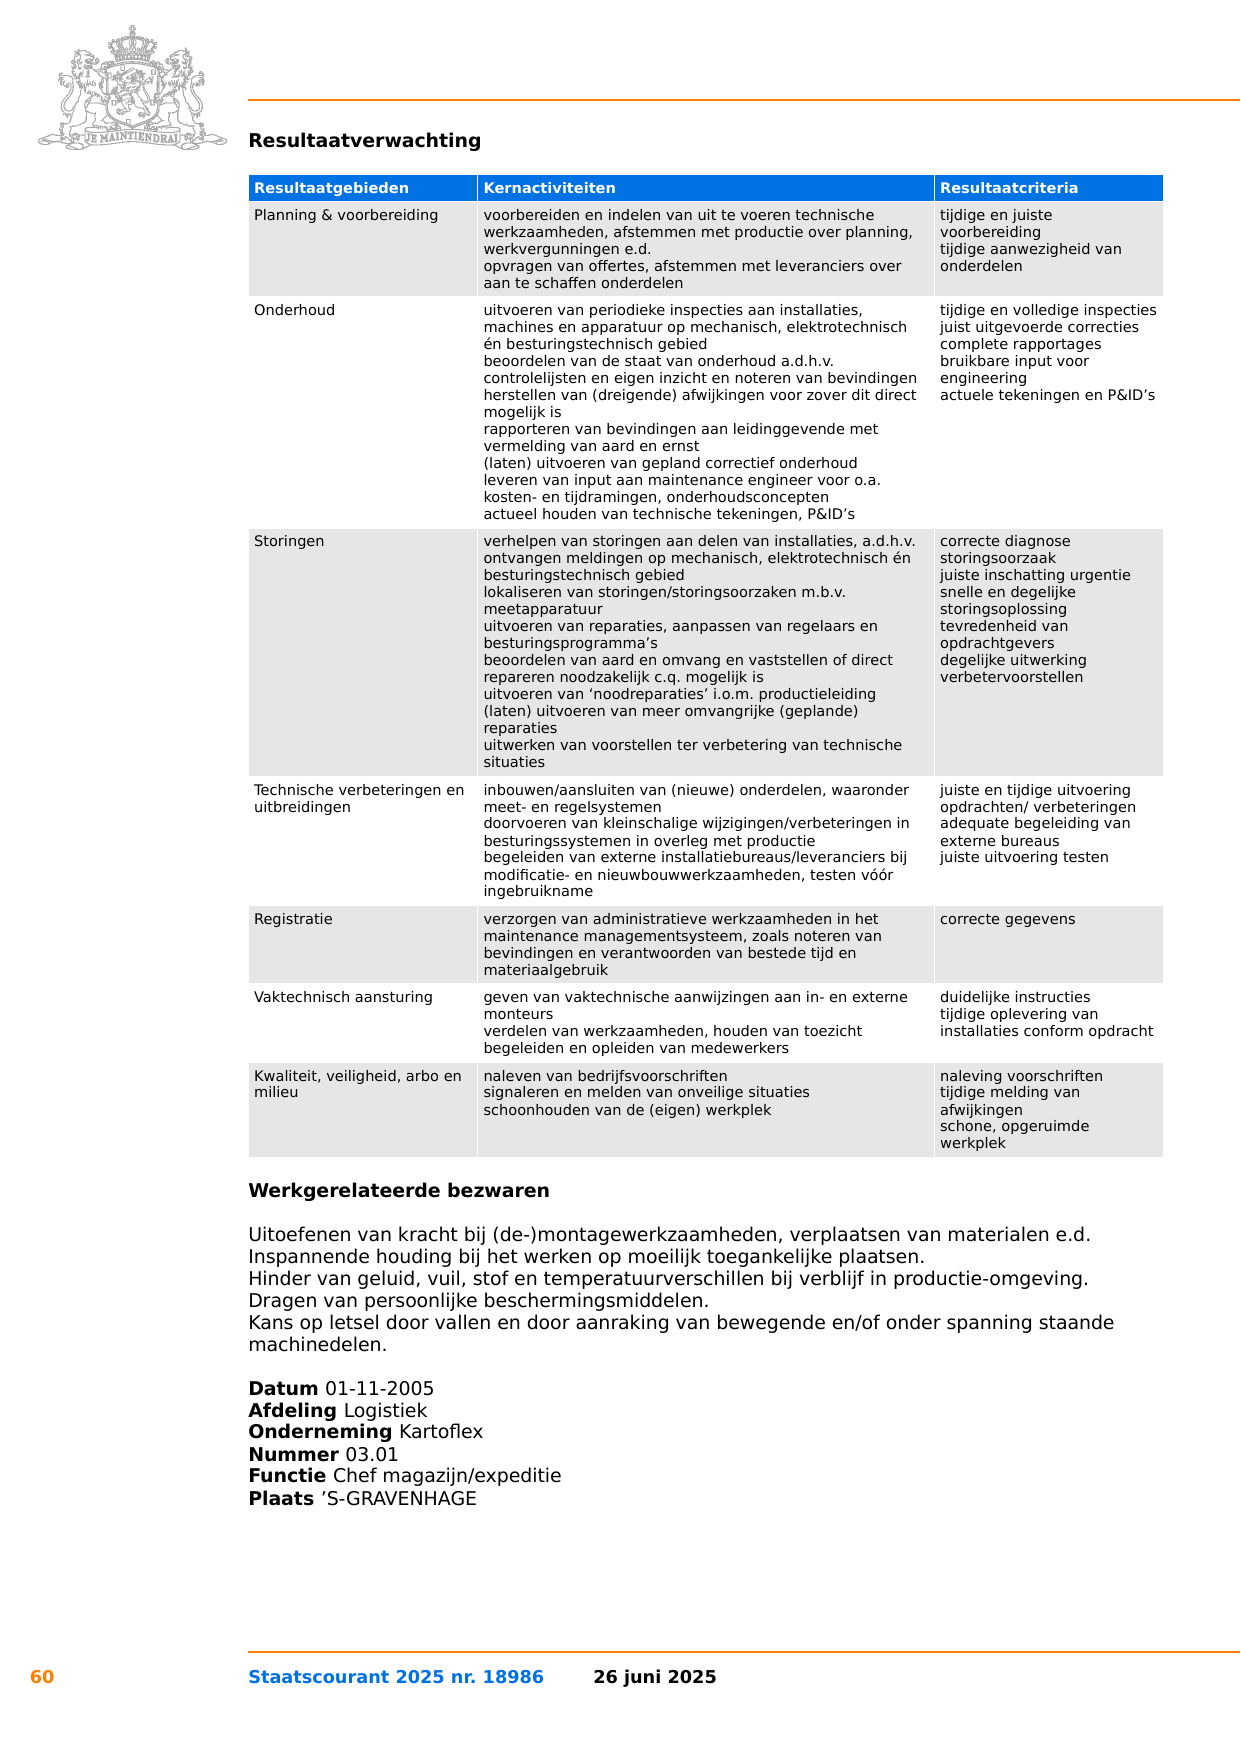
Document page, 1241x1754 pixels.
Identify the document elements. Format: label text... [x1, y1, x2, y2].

table_cell naleven van bedrijfsvoorschriften signaleren en melden van onveilige situaties schoonhouden van de (eigen) werkplek [478, 1063, 934, 1157]
table_header Kernactiviteiten [478, 175, 934, 201]
text Afdeling Logistiek [248, 1399, 1163, 1421]
table_cell Kwaliteit, veiligheid, arbo en milieu [249, 1063, 477, 1157]
table_cell voorbereiden en indelen van uit te voeren technische werkzaamheden, afstemmen met productie over planning, werkvergunningen e.d. opvragen van offertes, afstemmen met leveranciers over aan te schaffen onderdelen [478, 202, 934, 296]
table_cell Storingen [249, 529, 477, 776]
subtitle Werkgerelateerde bezwaren [248, 1180, 1163, 1202]
table_cell geven van vaktechnische aanwijzingen aan in- en externe monteurs verdelen van werkzaamheden, houden van toezicht begeleiden en opleiden van medewerkers [478, 984, 934, 1062]
table_cell Onderhoud [249, 298, 477, 528]
text Inspannende houding bij het werken op moeilijk toegankelijke plaatsen. [248, 1246, 1163, 1268]
table_cell naleving voorschriften tijdige melding van afwijkingen schone, opgeruimde werkplek [935, 1063, 1163, 1157]
table_cell juiste en tijdige uitvoering opdrachten/ verbeteringen adequate begeleiding van externe bureaus juiste uitvoering testen [935, 777, 1163, 905]
table_cell tijdige en juiste voorbereiding tijdige aanwezigheid van onderdelen [935, 202, 1163, 296]
table_header Resultaatcriteria [935, 175, 1163, 201]
text Kans op letsel door vallen en door aanraking van bewegende en/of onder spanning staande machinedelen. [248, 1312, 1163, 1356]
table_cell correcte gegevens [935, 906, 1163, 983]
table_cell verzorgen van administratieve werkzaamheden in het maintenance managementsysteem, zoals noteren van bevindingen en verantwoorden van bestede tijd en materiaalgebruik [478, 906, 934, 983]
table_cell duidelijke instructies tijdige oplevering van installaties conform opdracht [935, 984, 1163, 1062]
text Onderneming Kartoflex [248, 1421, 1163, 1443]
text Uitoefenen van kracht bij (de-)montagewerkzaamheden, verplaatsen van materialen e.d. [248, 1224, 1163, 1246]
table_cell uitvoeren van periodieke inspecties aan installaties, machines en apparatuur op mechanisch, elektrotechnisch én besturingstechnisch gebied beoordelen van de staat van onderhoud a.d.h.v. controlelijsten en eigen inzicht en noteren van bevindingen herstellen van (dreigende) afwijkingen voor zover dit direct mogelijk is rapporteren van bevindingen aan leidinggevende met vermelding van aard en ernst (laten) uitvoeren van gepland correctief onderhoud leveren van input aan maintenance engineer voor o.a. kosten- en tijdramingen, onderhoudsconcepten actueel houden van technische tekeningen, P&ID’s [478, 298, 934, 528]
table_cell correcte diagnose storingsoorzaak juiste inschatting urgentie snelle en degelijke storingsoplossing tevredenheid van opdrachtgevers degelijke uitwerking verbetervoorstellen [935, 529, 1163, 776]
text Nummer 03.01 [248, 1443, 1163, 1465]
picture [38, 25, 227, 150]
table_cell Technische verbeteringen en uitbreidingen [249, 777, 477, 905]
table_cell Registratie [249, 906, 477, 983]
table_cell Planning & voorbereiding [249, 202, 477, 296]
table_cell inbouwen/aansluiten van (nieuwe) onderdelen, waaronder meet- en regelsystemen doorvoeren van kleinschalige wijzigingen/verbeteringen in besturingssystemen in overleg met productie begeleiden van externe installatiebureaus/leveranciers bij modificatie- en nieuwbouwwerkzaamheden, testen vóór ingebruikname [478, 777, 934, 905]
text Datum 01-11-2005 [248, 1377, 1163, 1399]
table_cell tijdige en volledige inspecties juist uitgevoerde correcties complete rapportages bruikbare input voor engineering actuele tekeningen en P&ID’s [935, 298, 1163, 528]
table_cell verhelpen van storingen aan delen van installaties, a.d.h.v. ontvangen meldingen op mechanisch, elektrotechnisch én besturingstechnisch gebied lokaliseren van storingen/storingsoorzaken m.b.v. meetapparatuur uitvoeren van reparaties, aanpassen van regelaars en besturingsprogramma’s beoordelen van aard en omvang en vaststellen of direct repareren noodzakelijk c.q. mogelijk is uitvoeren van ‘noodreparaties’ i.o.m. productieleiding (laten) uitvoeren van meer omvangrijke (geplande) reparaties uitwerken van voorstellen ter verbetering van technische situaties [478, 529, 934, 776]
text Functie Chef magazijn/expeditie [248, 1465, 1163, 1487]
text Plaats ’S-GRAVENHAGE [248, 1487, 1163, 1509]
text Hinder van geluid, vuil, stof en temperatuurverschillen bij verblijf in productie-omgeving. Dragen van persoonlijke beschermingsmiddelen. [248, 1268, 1163, 1312]
table_cell Vaktechnisch aansturing [249, 984, 477, 1062]
subtitle Resultaatverwachting [248, 130, 1163, 152]
table_header Resultaatgebieden [249, 175, 477, 201]
